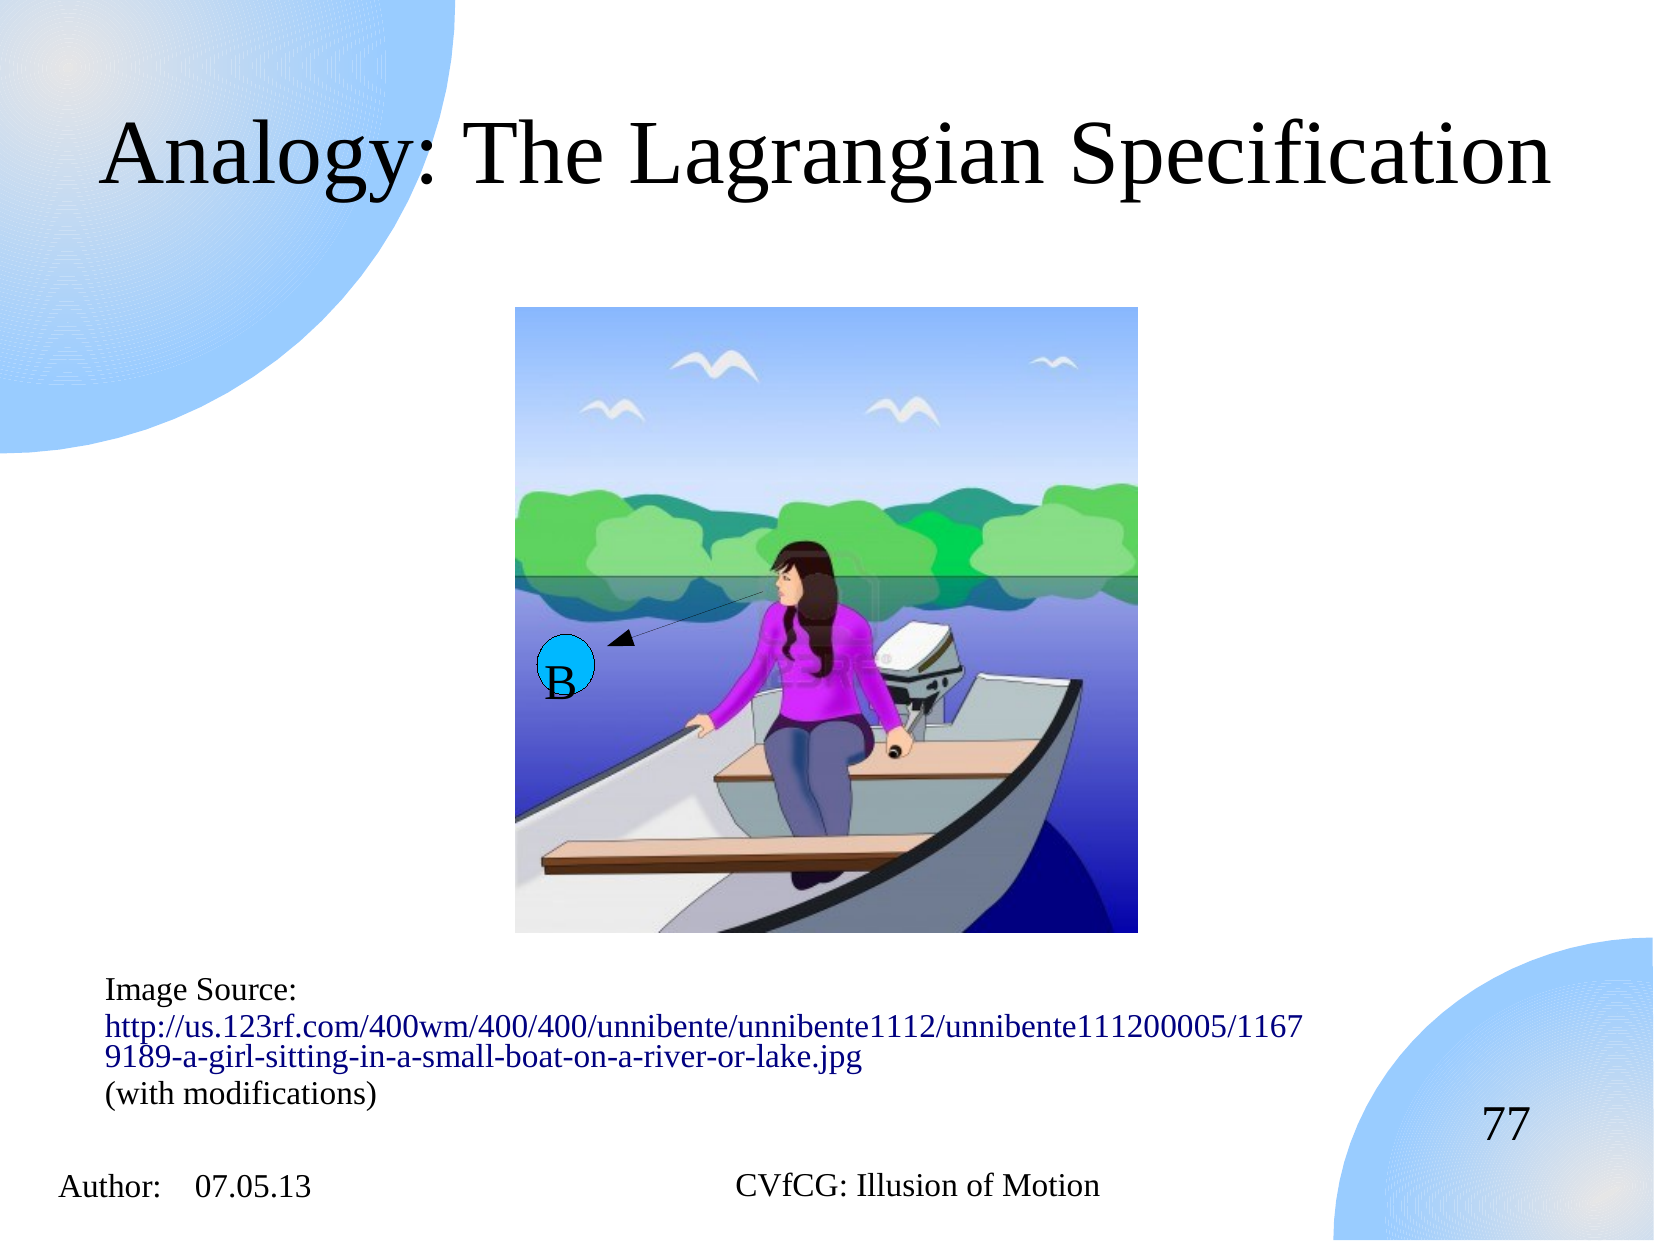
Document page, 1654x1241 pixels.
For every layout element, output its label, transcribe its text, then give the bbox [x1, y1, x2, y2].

text_box [1401, 1095, 1611, 1152]
picture [515, 307, 1138, 933]
title Analogy: The Lagrangian Specification [82, 49, 1571, 257]
text_box [536, 634, 595, 689]
text_box CVfCG: Illusion of Motion [735, 1166, 1346, 1204]
text_box B [544, 655, 584, 711]
text_box Image Source:http://us.123rf.com/400wm/400/400/unnibente/unnibente1112/unnibente111200005/11679189-a-girl-sitting-in-a-small-boat-on-a-river-or-lake.jpg (with modifications) [104, 970, 1310, 1083]
